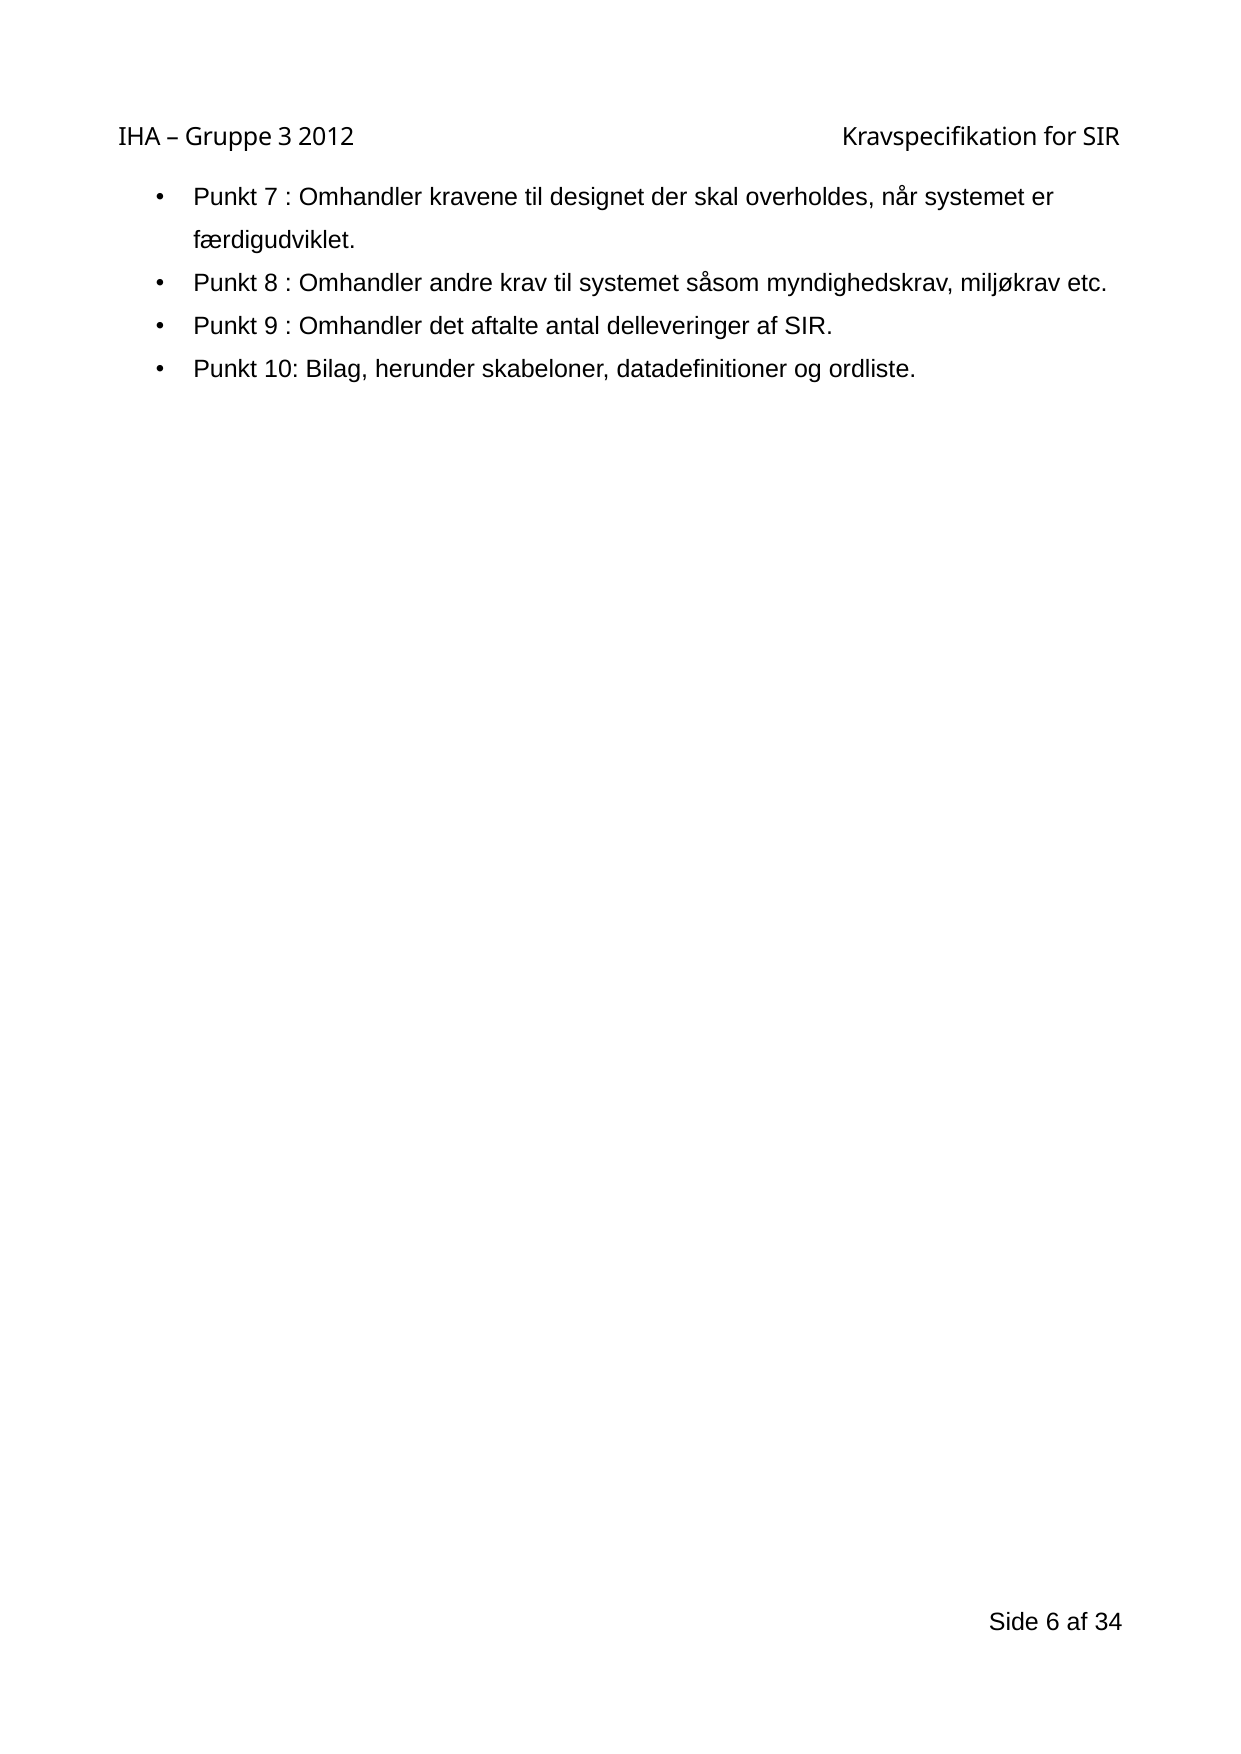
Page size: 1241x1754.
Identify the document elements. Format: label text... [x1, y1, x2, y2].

list Punkt 8 : Omhandler andre krav til systemet såsom myndighedskrav, miljøkrav etc. [156, 268, 1122, 297]
list Punkt 7 : Omhandler kravene til designet der skal overholdes, når systemet er færdigudviklet. [156, 182, 1122, 254]
list Punkt 10: Bilag, herunder skabeloner, datadefinitioner og ordliste. [156, 354, 1122, 383]
list Punkt 9 : Omhandler det aftalte antal delleveringer af SIR. [156, 311, 1122, 340]
